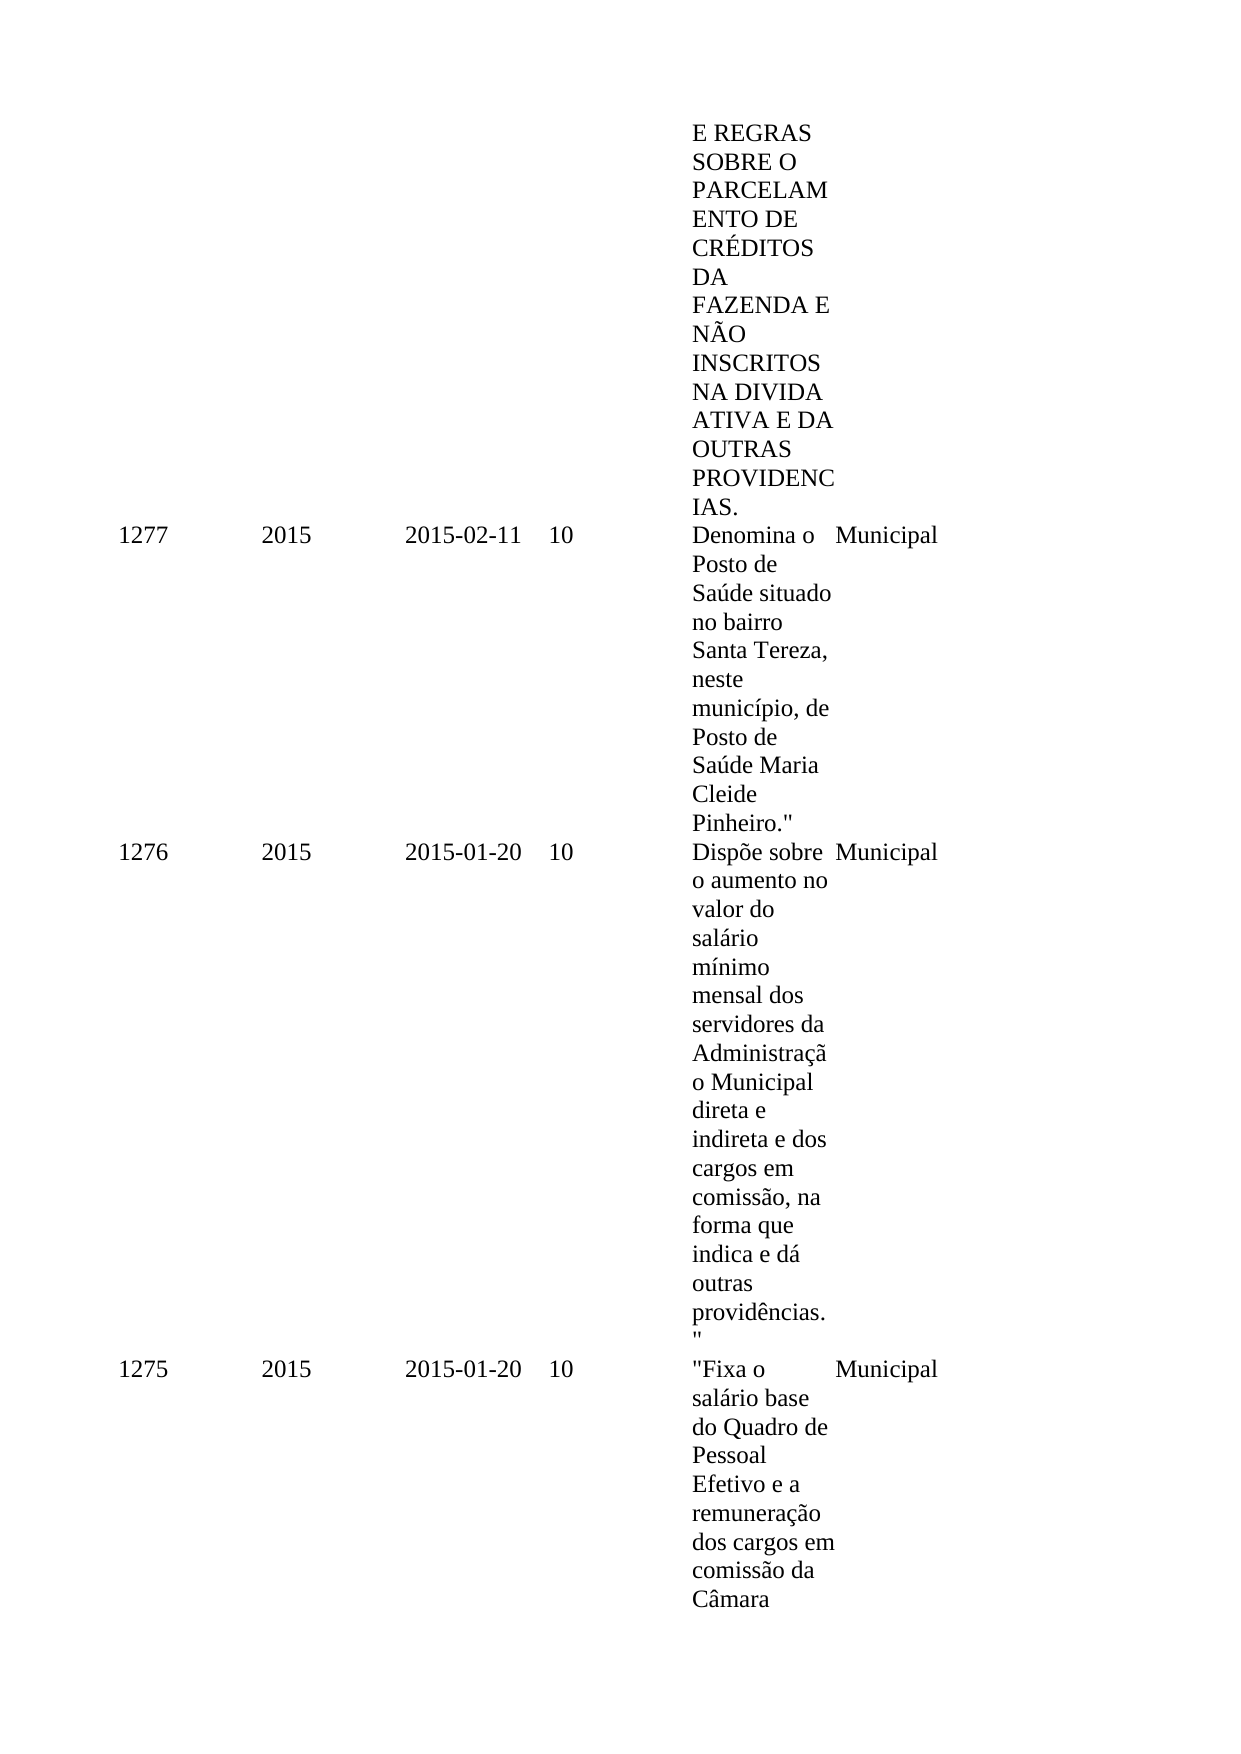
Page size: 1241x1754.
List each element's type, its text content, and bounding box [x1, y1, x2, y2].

table_cell 1275 [118, 1354, 261, 1613]
table_cell 2015 [261, 837, 405, 1354]
table_cell 2015 [261, 521, 405, 837]
table_cell [979, 837, 1122, 1354]
table_cell [548, 118, 692, 521]
table_cell 1277 [118, 521, 261, 837]
table_cell [835, 118, 979, 521]
table_cell Municipal [835, 521, 979, 837]
table_cell [261, 118, 405, 521]
table_cell [118, 118, 261, 521]
table_cell Municipal [835, 837, 979, 1354]
table_cell 2015 [261, 1354, 405, 1613]
table_cell [979, 521, 1122, 837]
table_cell E REGRAS SOBRE O PARCELAMENTO DE CRÉDITOS DA FAZENDA E NÃO INSCRITOS NA DIVIDA ATIVA E DA OUTRAS PROVIDENCIAS. [692, 118, 835, 521]
table_cell Municipal [835, 1354, 979, 1613]
table_cell 10 [548, 1354, 692, 1613]
table_cell Denomina o Posto de Saúde situado no bairro Santa Tereza, neste município, de Posto de Saúde Maria Cleide Pinheiro." [692, 521, 835, 837]
table_cell 10 [548, 521, 692, 837]
table_cell [979, 1354, 1122, 1613]
table_cell [405, 118, 548, 521]
table_cell [979, 118, 1122, 521]
table_cell Dispõe sobre o aumento no valor do salário mínimo mensal dos servidores da Administração Municipal direta e indireta e dos cargos em comissão, na forma que indica e dá outras providências." [692, 837, 835, 1354]
table_cell "Fixa o salário base do Quadro de Pessoal Efetivo e a remuneração dos cargos em comissão da Câmara [692, 1354, 835, 1613]
table_cell 2015-01-20 [405, 1354, 548, 1613]
table_cell 2015-01-20 [405, 837, 548, 1354]
table_cell 10 [548, 837, 692, 1354]
table_cell 2015-02-11 [405, 521, 548, 837]
table_cell 1276 [118, 837, 261, 1354]
